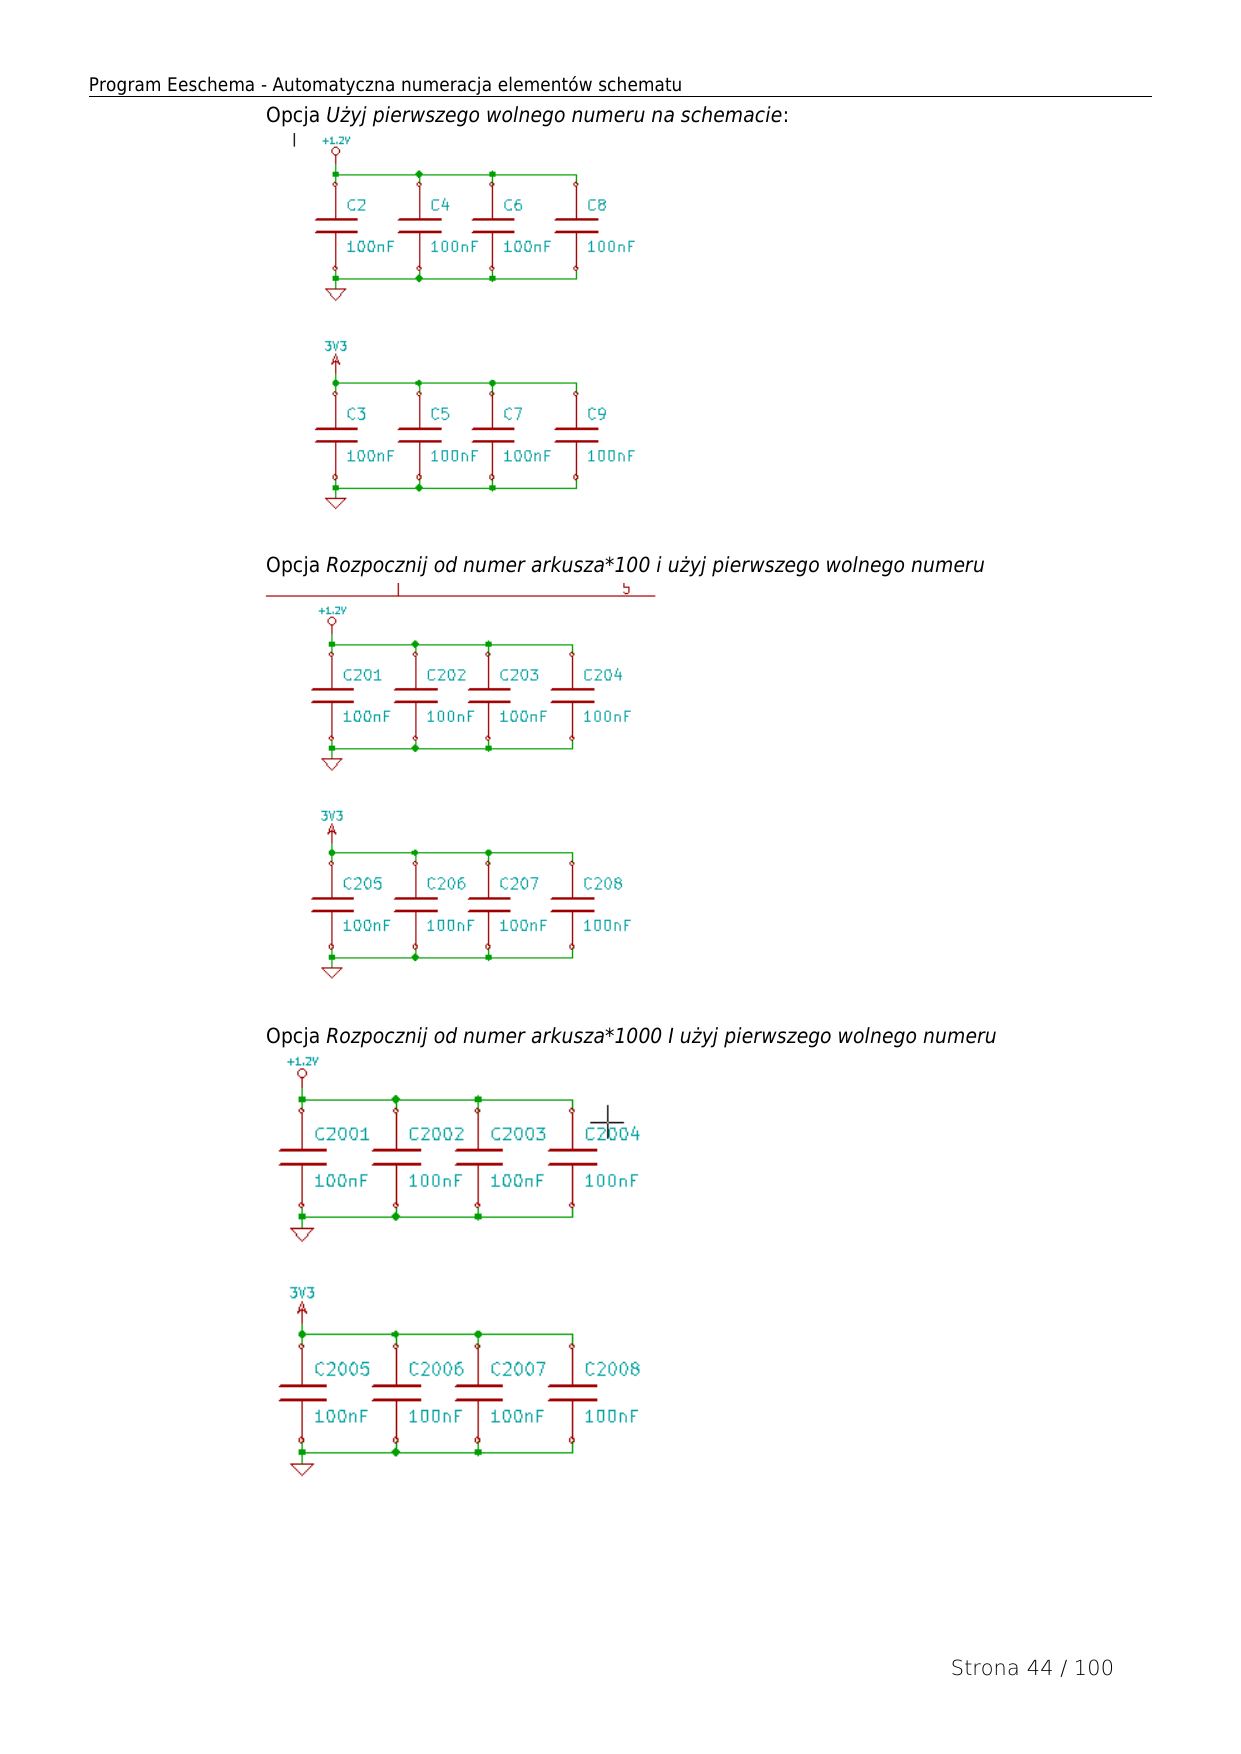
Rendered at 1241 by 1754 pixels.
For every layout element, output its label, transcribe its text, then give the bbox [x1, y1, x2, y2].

text Opcja Użyj pierwszego wolnego numeru na schemacie: [266, 103, 1152, 128]
text Opcja Rozpocznij od numer arkusza*100 i użyj pierwszego wolnego numeru [266, 553, 1152, 577]
text Opcja Rozpocznij od numer arkusza*1000 I użyj pierwszego wolnego numeru [266, 1024, 1152, 1048]
picture [265, 583, 656, 995]
picture [265, 133, 670, 523]
picture [265, 1054, 658, 1489]
